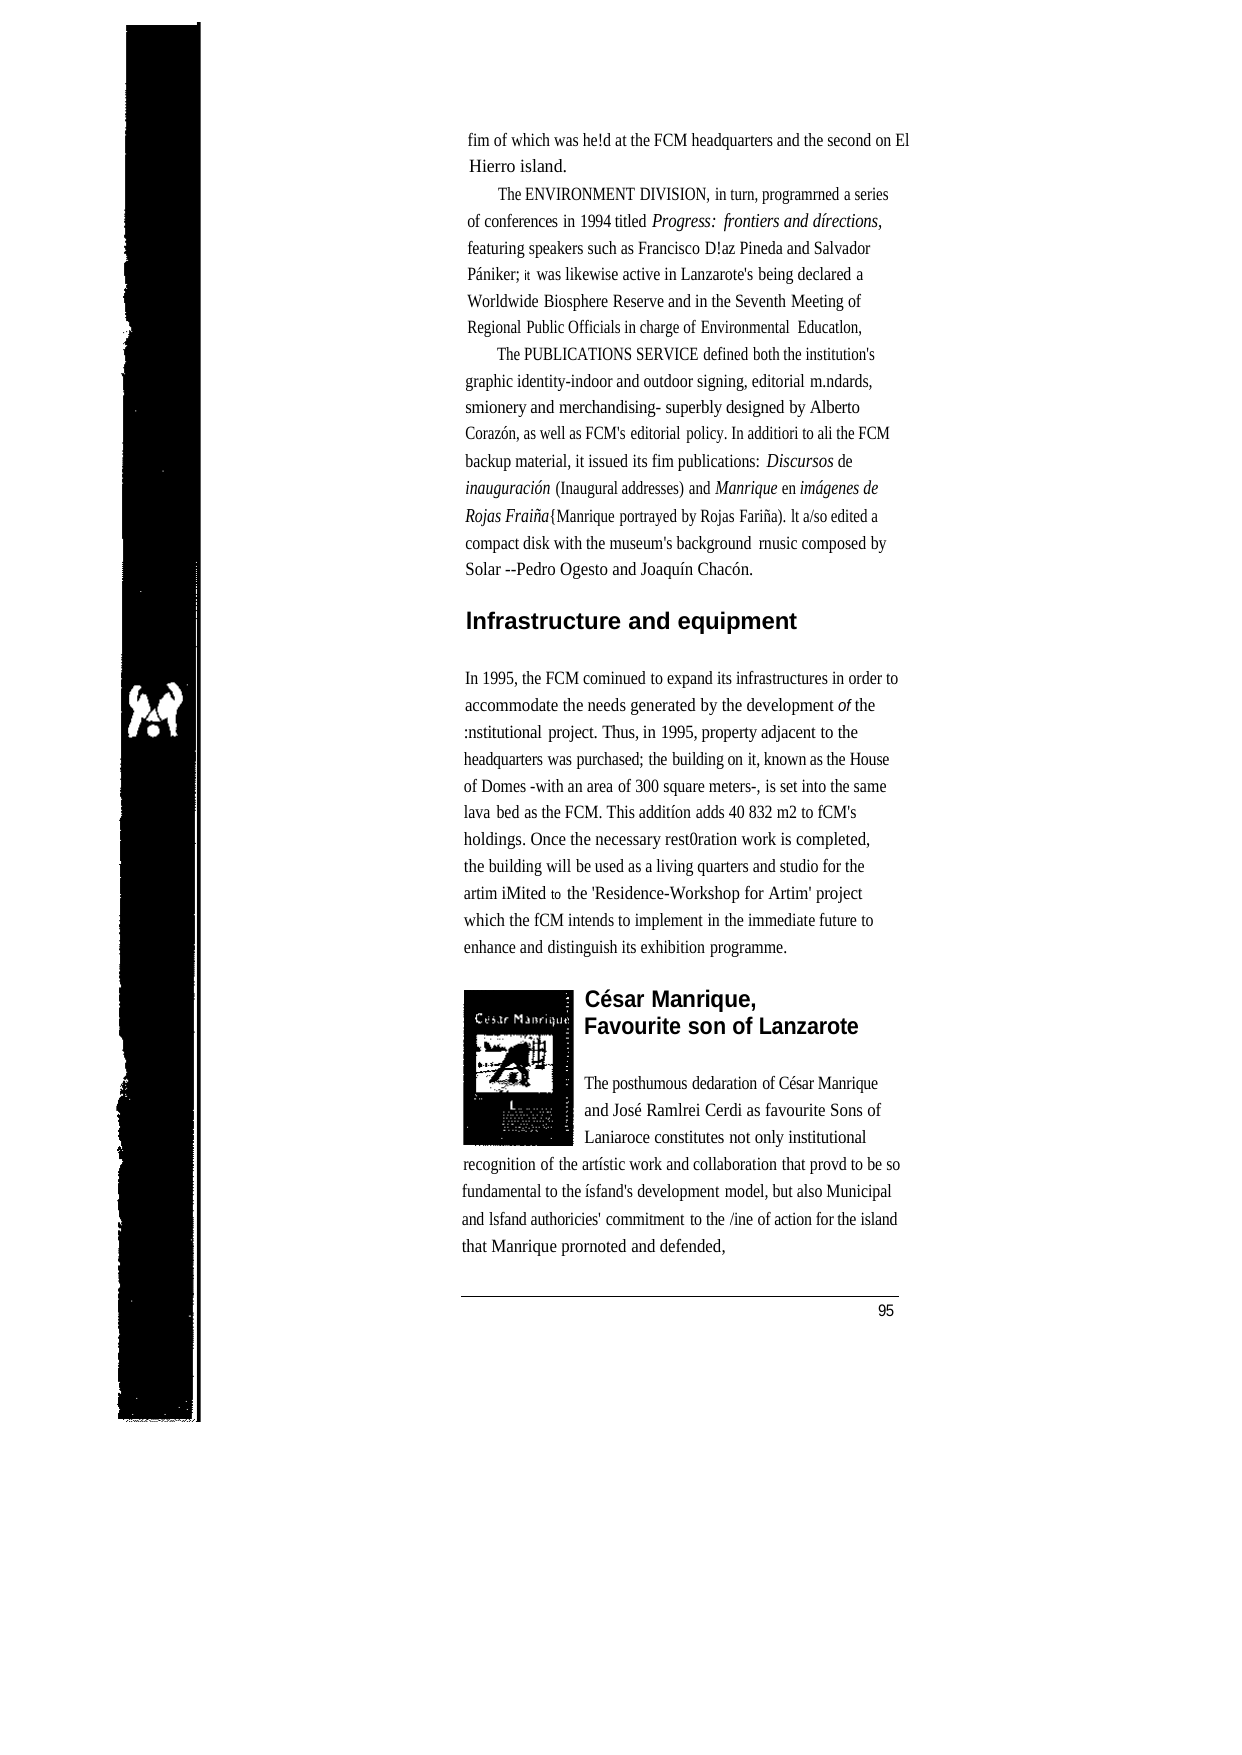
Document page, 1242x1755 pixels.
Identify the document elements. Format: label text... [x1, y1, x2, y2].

text César Manrique, [584, 986, 1212, 1013]
text The PUBLICATIONS SERVICE defined both the institution's graphic identity-indoor and outdoor signing, editorial m.ndards, smionery and merchandising- superbly designed by Alberto Corazón, as well as FCM's editorial policy. In additiori to ali the FCM backup material, it issued its fim publications: Discursos de inauguración (Inaugural addresses) and Manrique en imágenes de Rojas Fraiña{Manrique portrayed by Rojas Fariña). lt a/so edited a compact disk with the museum's background rnusic composed by Solar --Pedro Ogesto and Joaquín Chacón. [465, 343, 901, 579]
text The ENVIRONMENT DIVISION, in turn, programrned a series of conferences in 1994 titled Progress: frontiers and dírections, featuring speakers such as Francisco D!az Pineda and Salvador Pániker; it was likewise active in Lanzarote's being declared a Worldwide Biosphere Reserve and in the Seventh Meeting of Regional Public Officials in charge of Environmental Educatlon, [467, 182, 893, 338]
text :nstitutional project. Thus, in 1995, property adjacent to the headquarters was purchased; the building on it, known as the House of Domes -with an area of 300 square meters-, is set into the same lava bed as the FCM. This additíon adds 40 832 m2 to fCM's holdings. Once the necessary rest0ration work is completed, the building will be used as a living quarters and studio for the artim iMited to the 'Residence-Workshop for Artim' project which the fCM intends to implement in the immediate future to enhance and distinguish its exhibition programme. [464, 721, 893, 957]
text recognition of the artístic work and collaboration that provd to be so fundamental to the ísfand's development model, but also Municipal and lsfand authoricies' commitment to the /ine of action for the island that Manrique prornoted and defended, [462, 1152, 901, 1256]
text 95 [201, 1301, 894, 1320]
text fim of which was he!d at the FCM headquarters and the second on El Hierro island. [467, 129, 911, 176]
text lnfrastructure and equipment [466, 607, 1212, 634]
text [103, 1301, 116, 1320]
text The posthumous dedaration of César Manrique and José Ramlrei Cerdi as favourite Sons of Laniaroce constitutes not only institutional [584, 1072, 893, 1147]
text Favourite son of Lanzarote [584, 1013, 1212, 1040]
text In 1995, the FCM cominued to expand its infrastructures in order to accommodate the needs generated by the development of the [465, 667, 911, 715]
